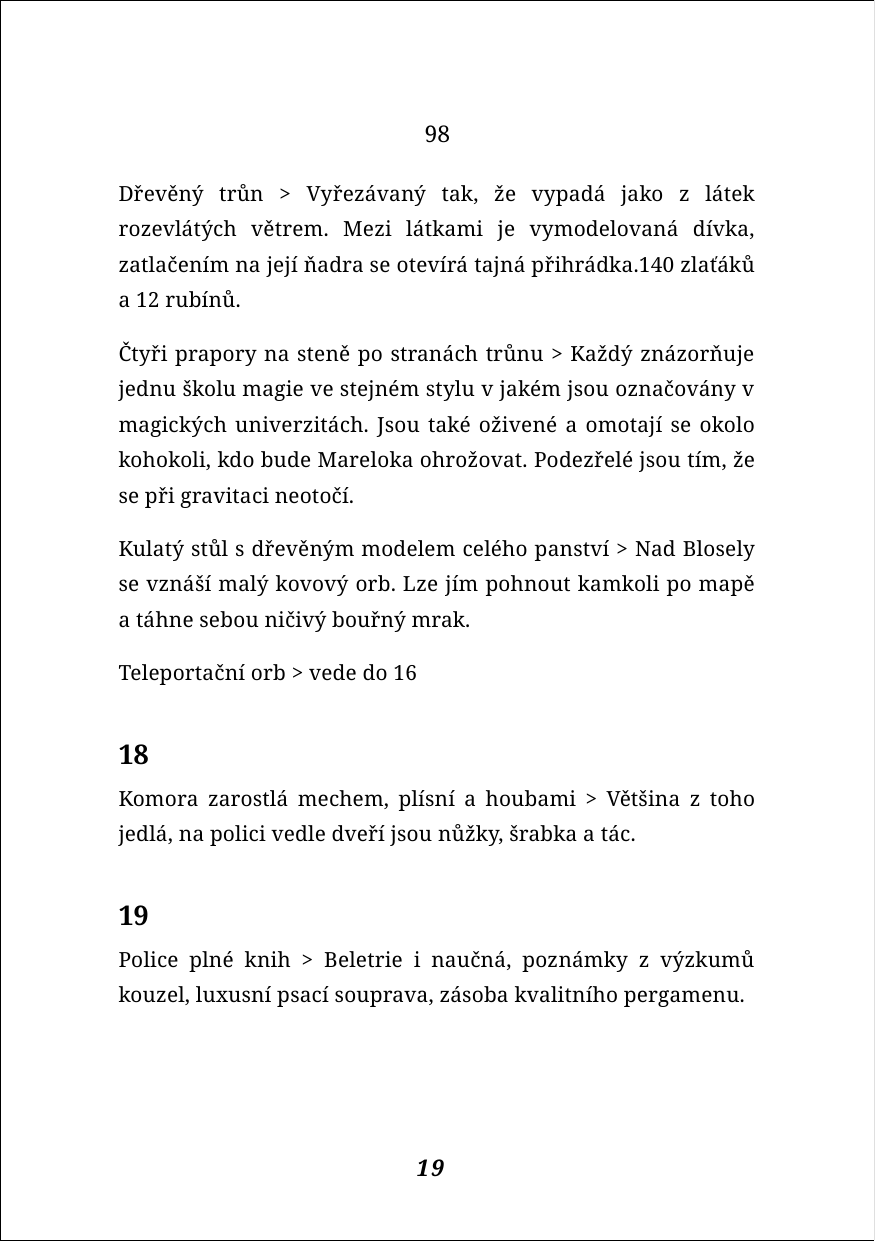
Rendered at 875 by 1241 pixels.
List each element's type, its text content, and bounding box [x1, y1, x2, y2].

text Dřevěný trůn > Vyřezávaný tak, že vypadá jako z látek rozevlátých větrem. Mezi látkami je vymodelovaná dívka, zatlačením na její ňadra se otevírá tajná přihrádka.140 zlaťáků a 12 rubínů. [118, 179, 756, 314]
text Kulatý stůl s dřevěným modelem celého panství > Nad Blosely se vznáší malý kovový orb. Lze jím pohnout kamkoli po mapě a táhne sebou ničivý bouřný mrak. [118, 534, 756, 633]
text Komora zarostlá mechem, plísní a houbami > Většina z toho jedlá, na polici vedle dveří jsou nůžky, šrabka a tác. [118, 784, 756, 848]
text Čtyři prapory na steně po stranách trůnu > Každý znázorňuje jednu školu magie ve stejném stylu v jakém jsou označovány v magických univerzitách. Jsou také oživené a omotají se okolo kohokoli, kdo bude Mareloka ohrožovat. Podezřelé jsou tím, že se při gravitaci neotočí. [118, 339, 756, 509]
subtitle 18 [118, 735, 756, 772]
subtitle 19 [118, 896, 756, 933]
text Teleportační orb > vede do 16 [118, 658, 756, 687]
text Police plné knih > Beletrie i naučná, poznámky z výzkumů kouzel, luxusní psací souprava, zásoba kvalitního pergamenu. [118, 945, 756, 1009]
